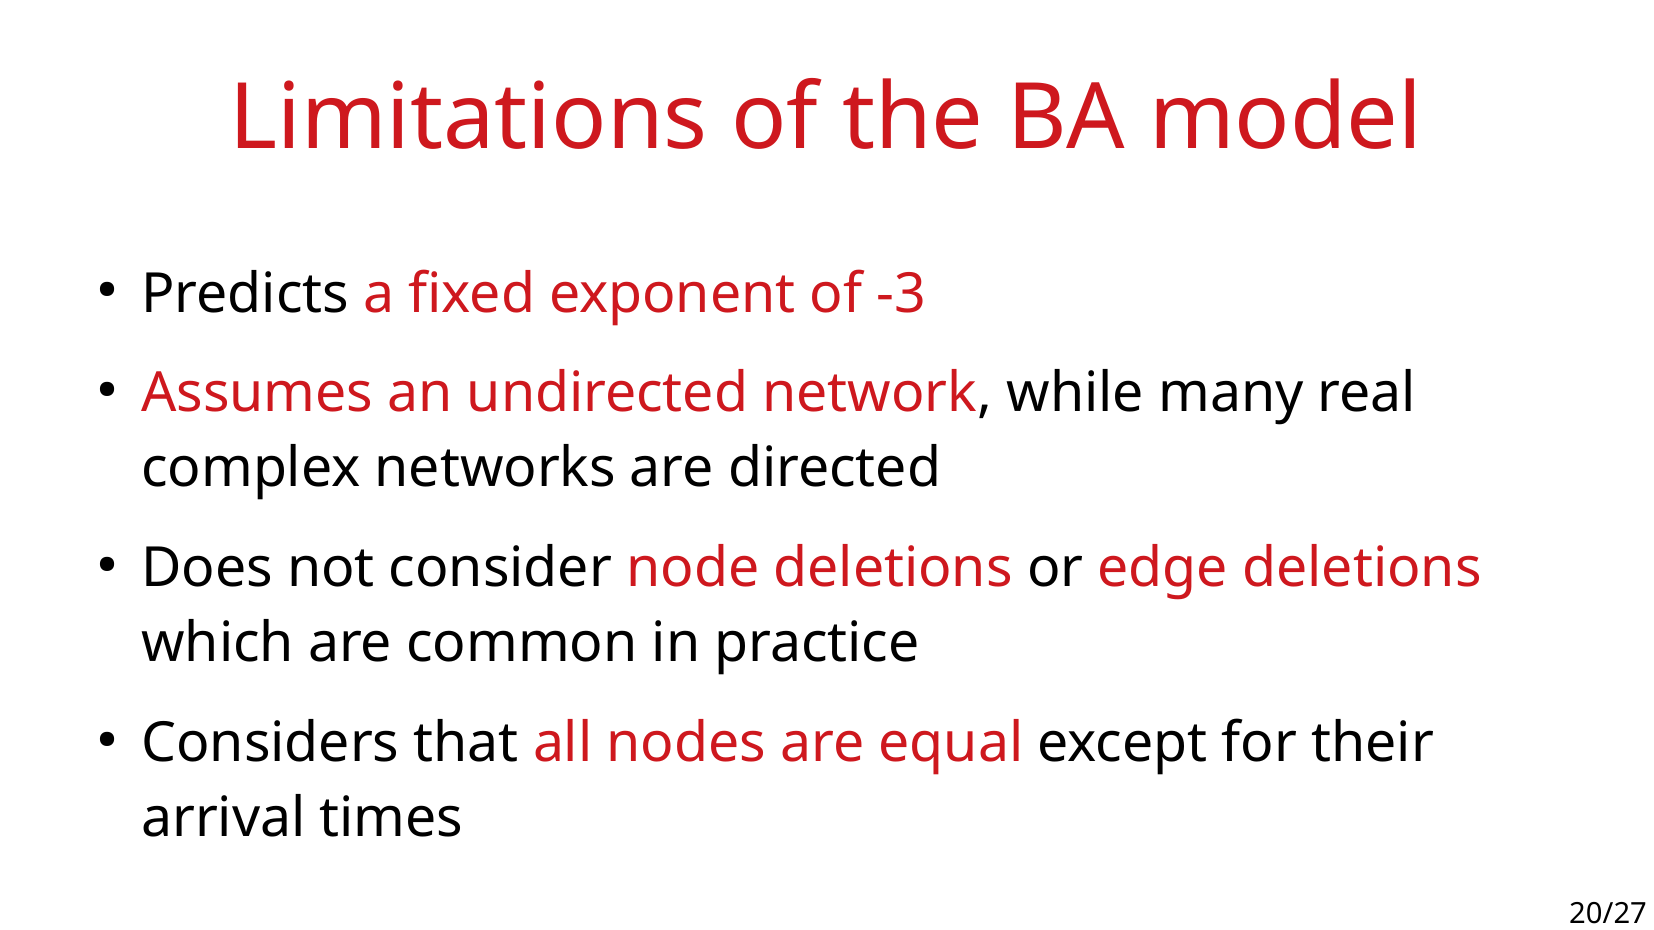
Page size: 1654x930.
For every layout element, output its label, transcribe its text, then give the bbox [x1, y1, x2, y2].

title Limitations of the BA model [82, 1, 1571, 225]
list Predicts a fixed exponent of -3 Assumes an undirected network, while many real complex networks are directed Does not consider node deletions or edge deletions which are common in practice Considers that all nodes are equal except for their arrival times [82, 252, 1571, 856]
